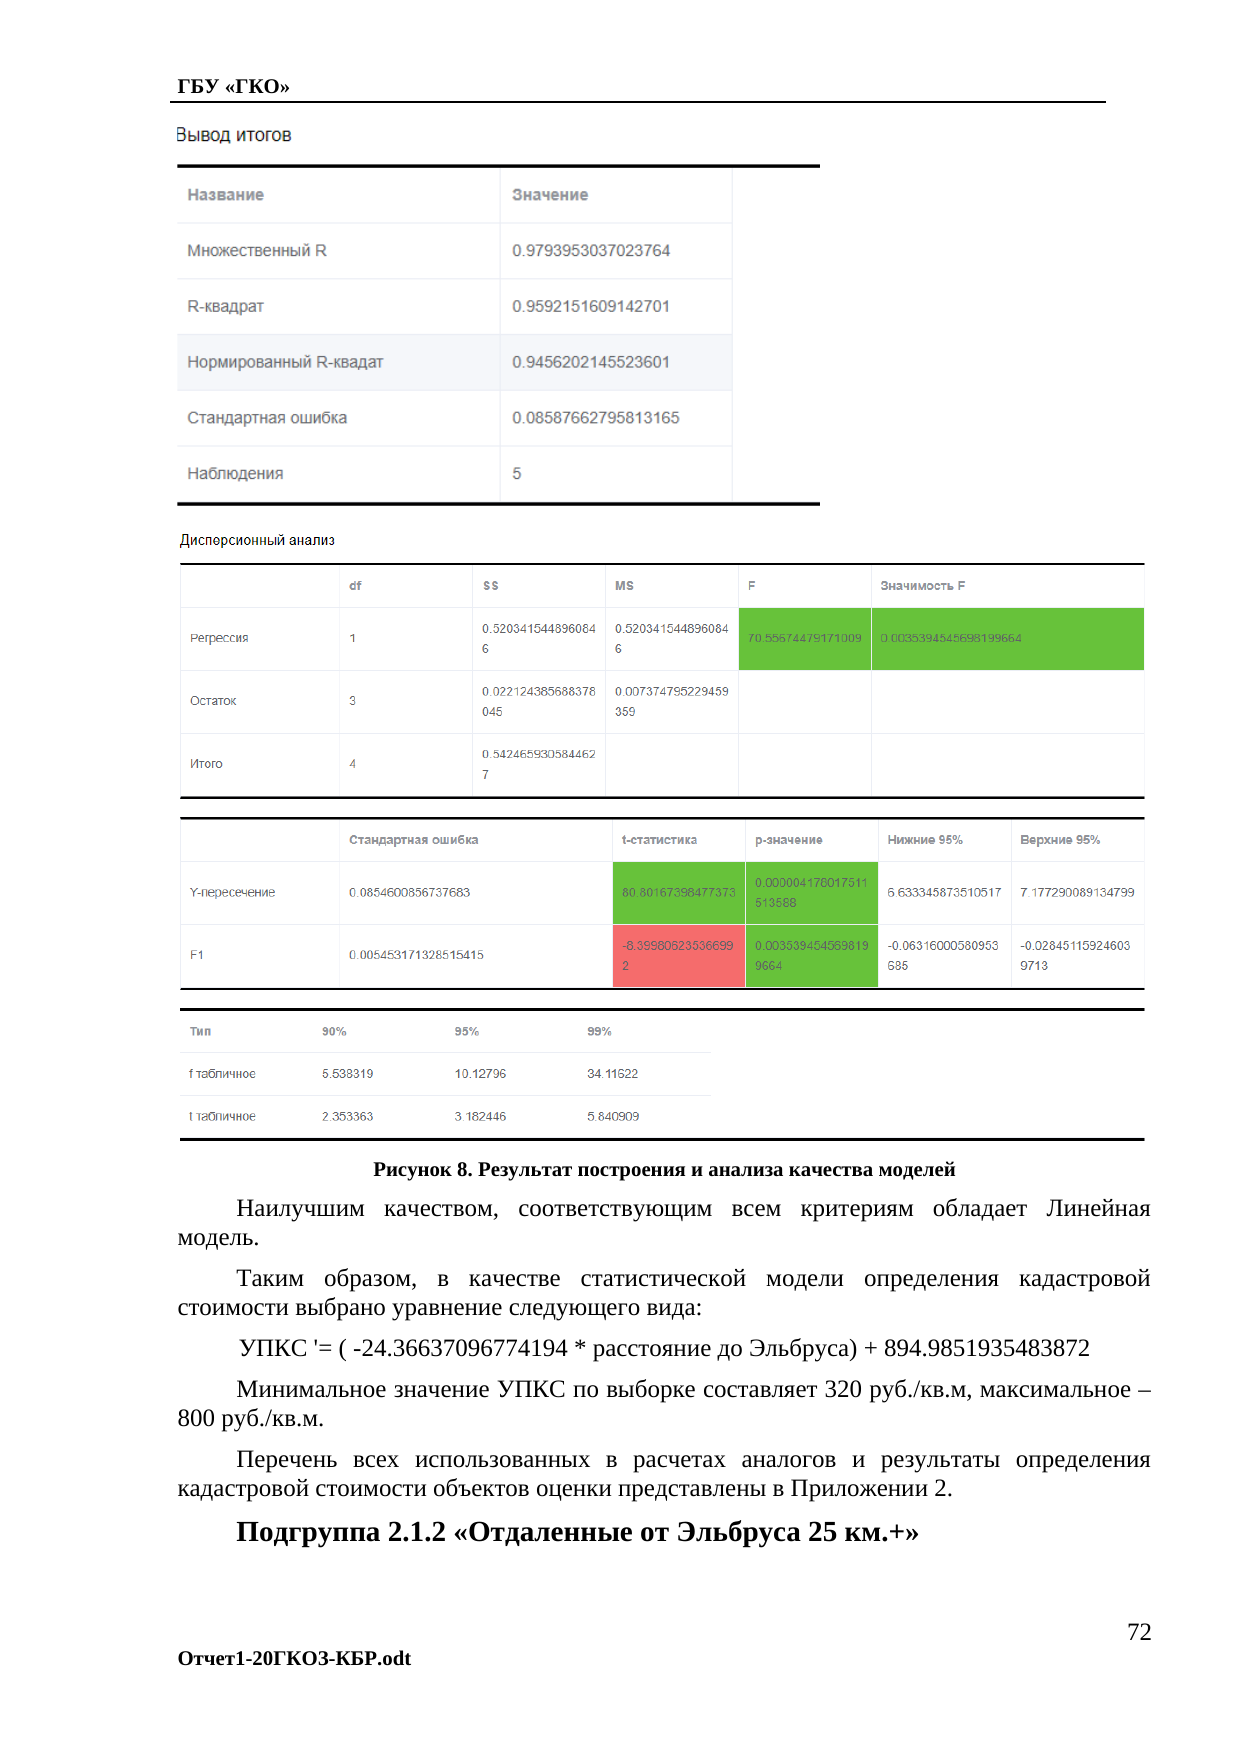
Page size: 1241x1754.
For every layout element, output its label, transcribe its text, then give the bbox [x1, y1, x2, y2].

text Минимальное значение УПКС по выборке составляет 320 руб./кв.м, максимальное – 800 руб./кв.м. [177, 1374, 1152, 1432]
text УПКС '= ( -24.36637096774194 * расстояние до Эльбруса) + 894.9851935483872 [177, 1333, 1152, 1362]
text Наилучшим качеством, соответствующим всем критериям обладает Линейная модель. [177, 1193, 1152, 1251]
text Рисунок 8. Результат построения и анализа качества моделей [177, 1156, 1152, 1181]
text Подгруппа 2.1.2 «Отдаленные от Эльбруса 25 км.+» [177, 1514, 1152, 1548]
text Перечень всех использованных в расчетах аналогов и результаты определения кадастровой стоимости объектов оценки представлены в Приложении 2. [177, 1444, 1152, 1502]
text Таким образом, в качестве статистической модели определения кадастровой стоимости выбрано уравнение следующего вида: [177, 1263, 1152, 1321]
